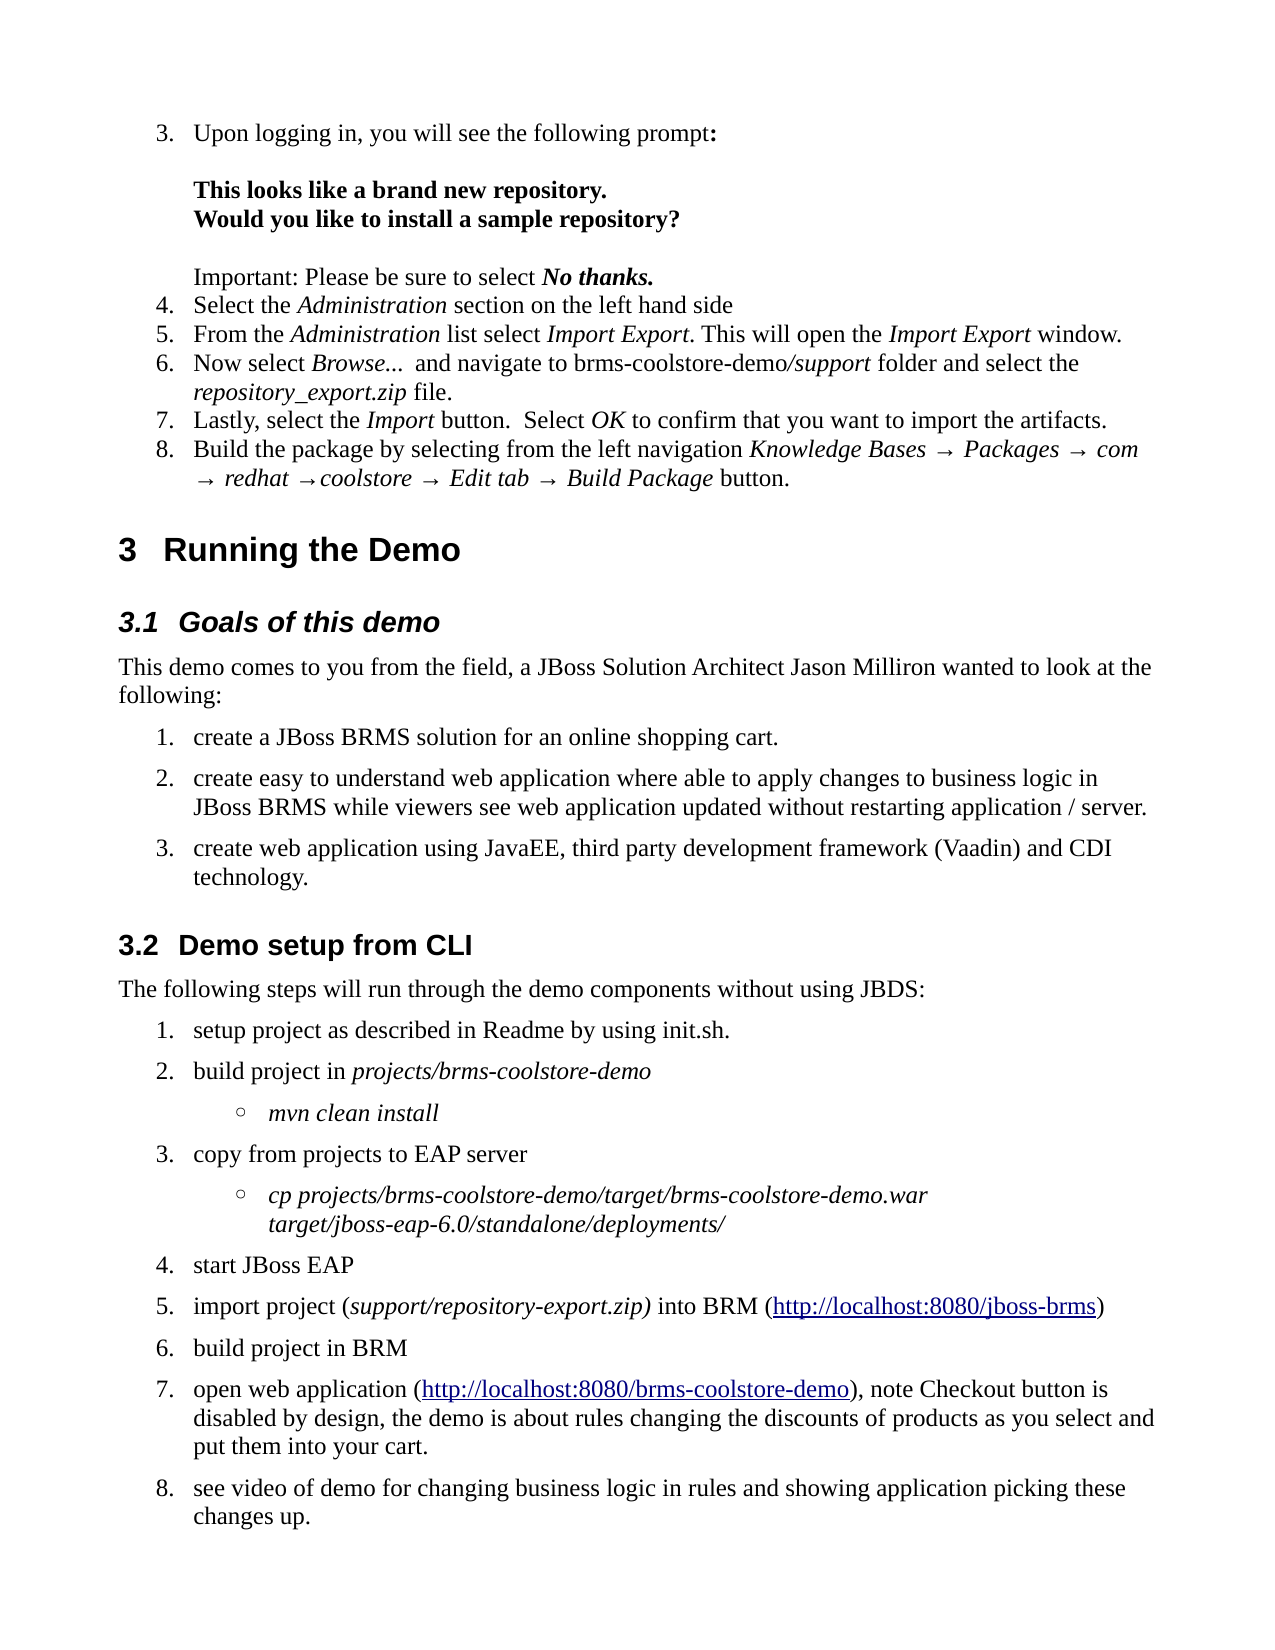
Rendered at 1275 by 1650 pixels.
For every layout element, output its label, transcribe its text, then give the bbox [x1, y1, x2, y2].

list cp projects/brms-coolstore-demo/target/brms-coolstore-demo.war target/jboss-eap-6.0/standalone/deployments/ [231, 1180, 1157, 1238]
list create web application using JavaEE, third party development framework (Vaadin) and CDI technology. [156, 833, 1157, 890]
list From the Administration list select Import Export. This will open the Import Export window. [156, 319, 1157, 348]
list import project (support/repository-export.zip) into BRM (http://localhost:8080/jboss-brms) [156, 1291, 1157, 1320]
subtitle Running the Demo [118, 529, 1157, 568]
list setup project as described in Readme by using init.sh. [156, 1015, 1157, 1044]
list create easy to understand web application where able to apply changes to business logic in JBoss BRMS while viewers see web application updated without restarting application / server. [156, 763, 1157, 820]
list build project in projects/brms-coolstore-demo [156, 1056, 1157, 1085]
list start JBoss EAP [156, 1250, 1157, 1279]
list create a JBoss BRMS solution for an online shopping cart. [156, 722, 1157, 750]
subtitle Demo setup from CLI [118, 928, 1157, 961]
list Build the package by selecting from the left navigation Knowledge Bases → Packages → com → redhat →coolstore → Edit tab → Build Package button. [156, 434, 1157, 492]
text This demo comes to you from the field, a JBoss Solution Architect Jason Milliron wanted to look at the following: [118, 652, 1157, 709]
list Now select Browse... and navigate to brms-coolstore-demo/support folder and select the repository_export.zip file. [156, 348, 1157, 406]
list mvn clean install [231, 1098, 1157, 1126]
list open web application (http://localhost:8080/brms-coolstore-demo), note Checkout button is disabled by design, the demo is about rules changing the discounts of products as you select and put them into your cart. [156, 1374, 1157, 1460]
list build project in BRM [156, 1333, 1157, 1361]
list Lastly, select the Import button. Select OK to confirm that you want to import the artifacts. [156, 406, 1157, 434]
list copy from projects to EAP server [156, 1139, 1157, 1168]
subtitle Goals of this demo [118, 606, 1157, 639]
list Would you like to install a sample repository? Important: Please be sure to select No thanks. [156, 204, 1157, 291]
list Upon logging in, you will see the following prompt: This looks like a brand new repository. [156, 118, 1157, 204]
list Select the Administration section on the left hand side [156, 291, 1157, 319]
list see video of demo for changing business logic in rules and showing application picking these changes up. [156, 1473, 1157, 1530]
text The following steps will run through the demo components without using JBDS: [118, 974, 1157, 1003]
